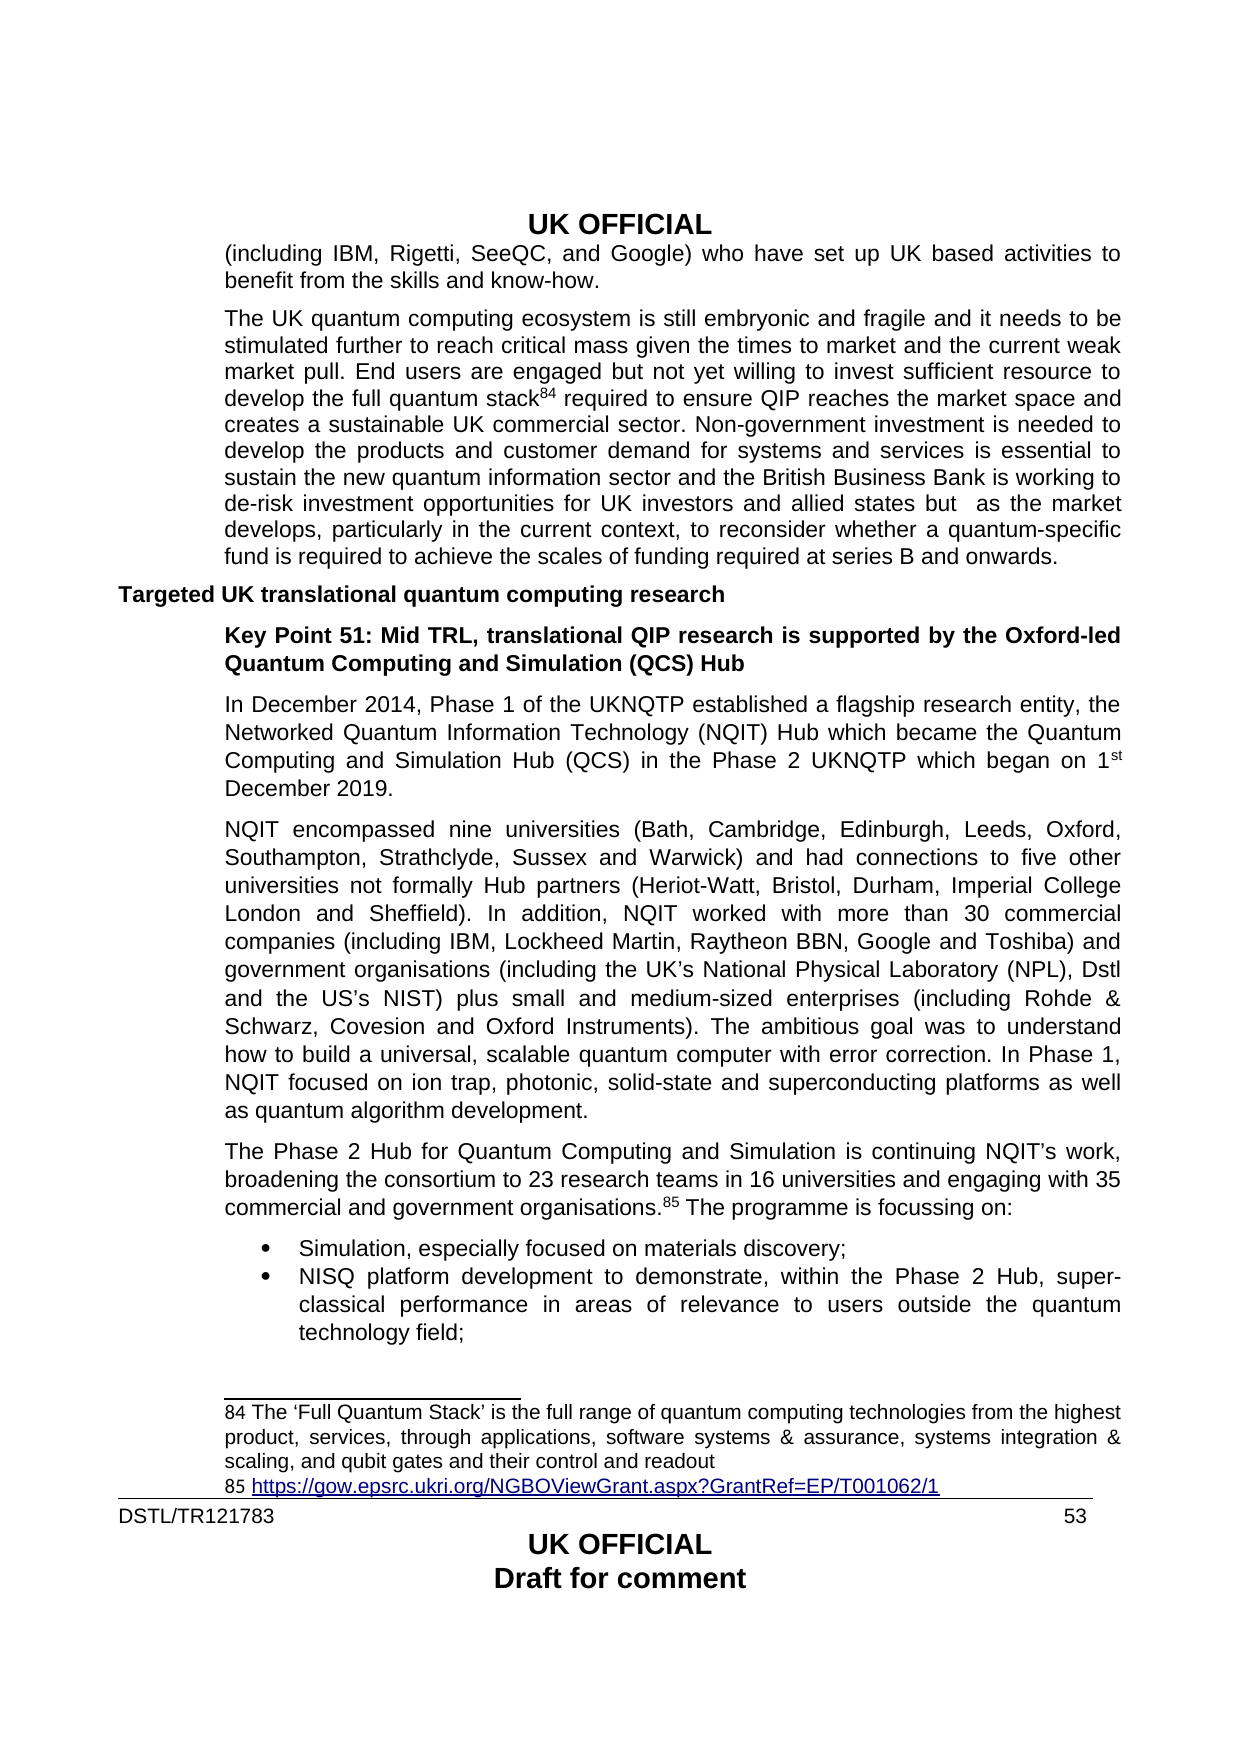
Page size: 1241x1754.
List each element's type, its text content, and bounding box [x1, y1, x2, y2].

text The UK quantum computing ecosystem is still embryonic and fragile and it needs to be stimulated further to reach critical mass given the times to market and the current weak market pull. End users are engaged but not yet willing to invest sufficient resource to develop the full quantum stack required to ensure QIP reaches the market space and creates a sustainable UK commercial sector. Non-government investment is needed to develop the products and customer demand for systems and services is essential to sustain the new quantum information sector and the British Business Bank is working to de-risk investment opportunities for UK investors and allied states but as the market develops, particularly in the current context, to reconsider whether a quantum-specific fund is required to achieve the scales of funding required at series B and onwards. [224, 305, 1122, 569]
subtitle Targeted UK translational quantum computing research [118, 581, 1122, 608]
text https://gow.epsrc.ukri.org/NGBOViewGrant.aspx?GrantRef=EP/T001062/1 [224, 1473, 1122, 1498]
list NISQ platform development to demonstrate, within the Phase 2 Hub, super-classical performance in areas of relevance to users outside the quantum technology field; [262, 1261, 1122, 1345]
list Simulation, especially focused on materials discovery; [262, 1233, 1122, 1261]
text NQIT encompassed nine universities (Bath, Cambridge, Edinburgh, Leeds, Oxford, Southampton, Strathclyde, Sussex and Warwick) and had connections to five other universities not formally Hub partners (Heriot-Watt, Bristol, Durham, Imperial College London and Sheffield). In addition, NQIT worked with more than 30 commercial companies (including IBM, Lockheed Martin, Raytheon BBN, Google and Toshiba) and government organisations (including the UK’s National Physical Laboratory (NPL), Dstl and the US’s NIST) plus small and medium-sized enterprises (including Rohde & Schwarz, Covesion and Oxford Instruments). The ambitious goal was to understand how to build a universal, scalable quantum computer with error correction. In Phase 1, NQIT focused on ion trap, photonic, solid-state and superconducting platforms as well as quantum algorithm development. [224, 814, 1122, 1123]
text The ‘Full Quantum Stack’ is the full range of quantum computing technologies from the highest product, services, through applications, software systems & assurance, systems integration & scaling, and qubit gates and their control and readout [224, 1399, 1122, 1473]
text In December 2014, Phase 1 of the UKNQTP established a flagship research entity, the Networked Quantum Information Technology (NQIT) Hub which became the Quantum Computing and Simulation Hub (QCS) in the Phase 2 UKNQTP which began on 1st December 2019. [224, 689, 1122, 802]
text The Phase 2 Hub for Quantum Computing and Simulation is continuing NQIT’s work, broadening the consortium to 23 research teams in 16 universities and engaging with 35 commercial and government organisations. The programme is focussing on: [224, 1136, 1122, 1220]
text (including IBM, Rigetti, SeeQC, and Google) who have set up UK based activities to benefit from the skills and know-how. [224, 240, 1122, 293]
text Key Point 51: Mid TRL, translational QIP research is supported by the Oxford-led Quantum Computing and Simulation (QCS) Hub [224, 620, 1122, 677]
